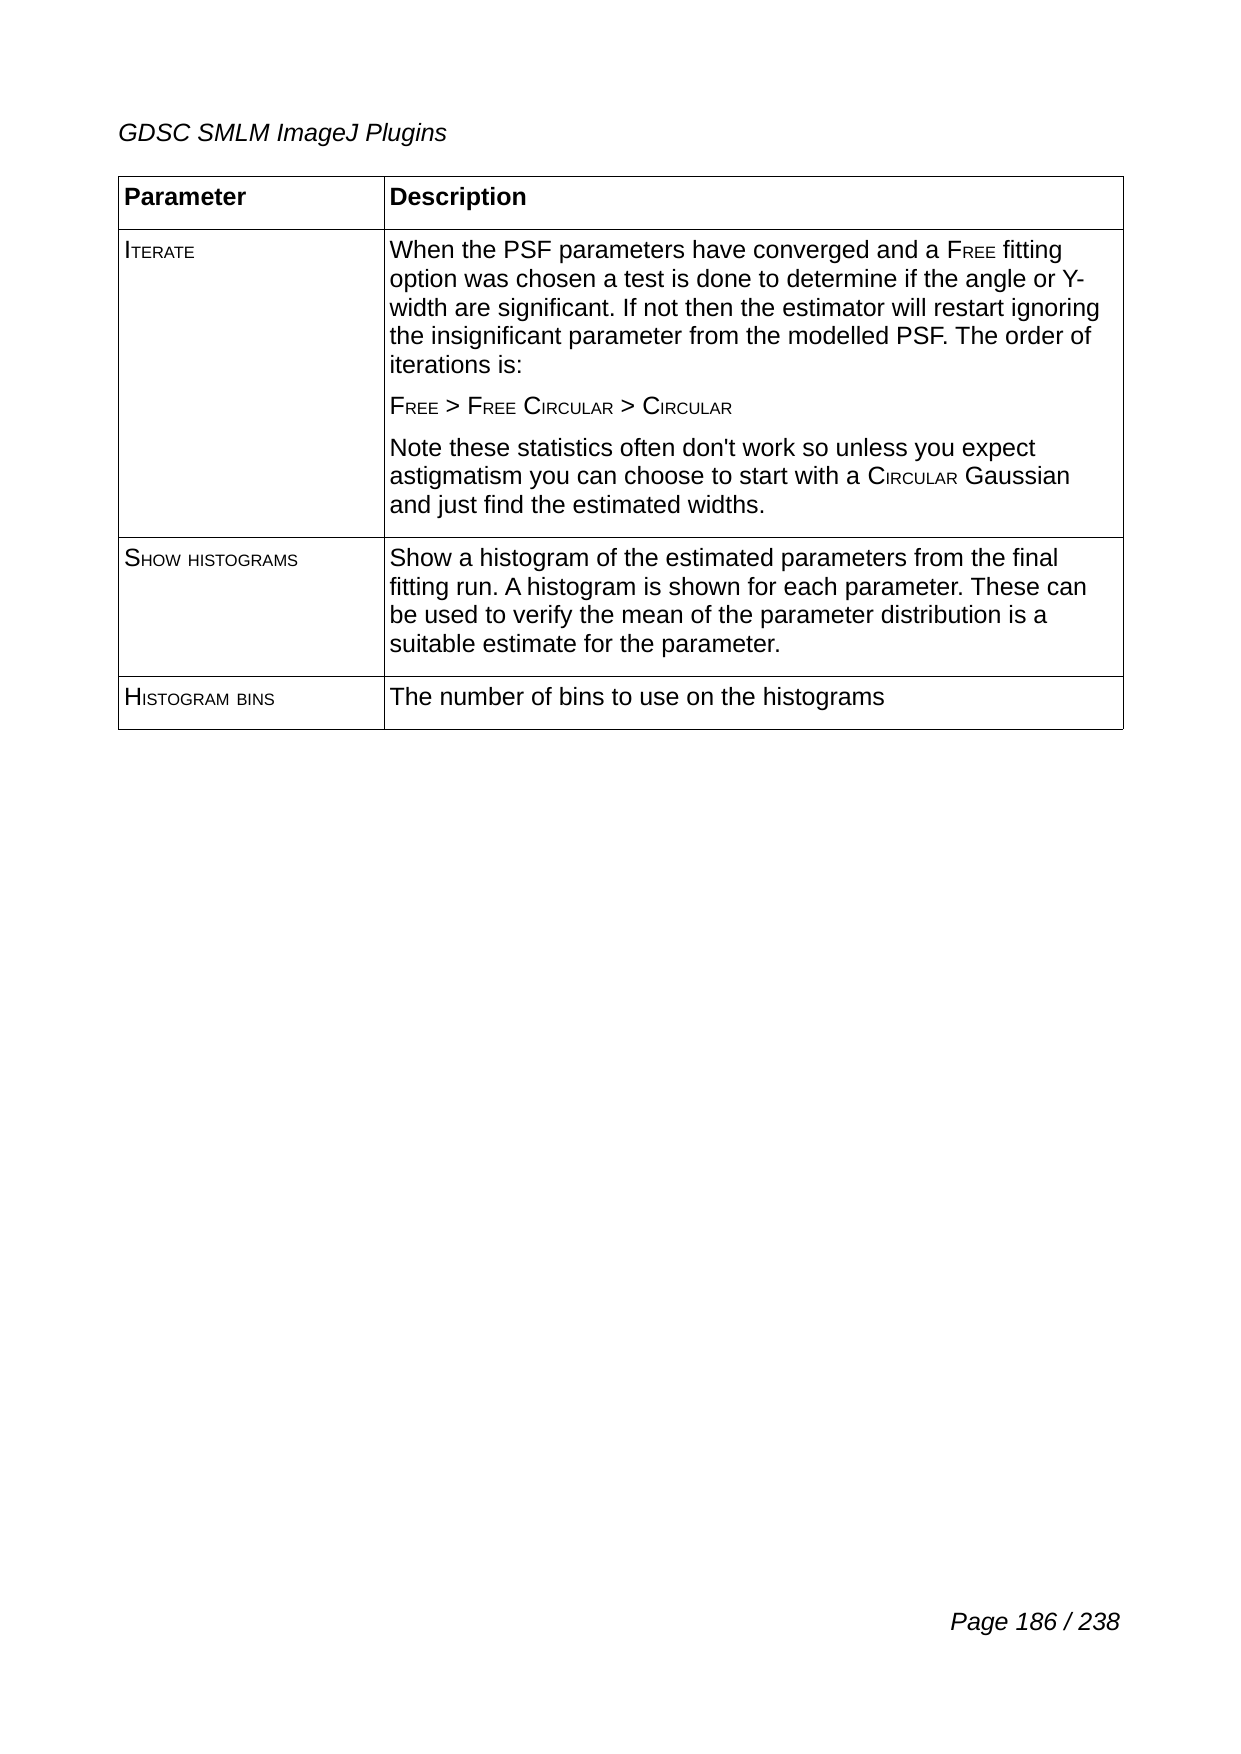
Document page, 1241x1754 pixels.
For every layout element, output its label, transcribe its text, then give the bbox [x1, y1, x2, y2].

table_cell When the PSF parameters have converged and a Free fitting option was chosen a test is done to determine if the angle or Y-width are significant. If not then the estimator will restart ignoring the insignificant parameter from the modelled PSF. The order of iterations is: Free > Free Circular > Circular Note these statistics often don't work so unless you expect astigmatism you can choose to start with a Circular Gaussian and just find the estimated widths. [385, 230, 1123, 537]
table_cell Iterate [119, 230, 384, 537]
table_header Parameter [119, 177, 384, 229]
table_cell Histogram bins [119, 677, 384, 729]
table_header Description [385, 177, 1123, 229]
table_cell The number of bins to use on the histograms [385, 677, 1123, 729]
table_cell Show histograms [119, 538, 384, 676]
table_cell Show a histogram of the estimated parameters from the final fitting run. A histogram is shown for each parameter. These can be used to verify the mean of the parameter distribution is a suitable estimate for the parameter. [385, 538, 1123, 676]
